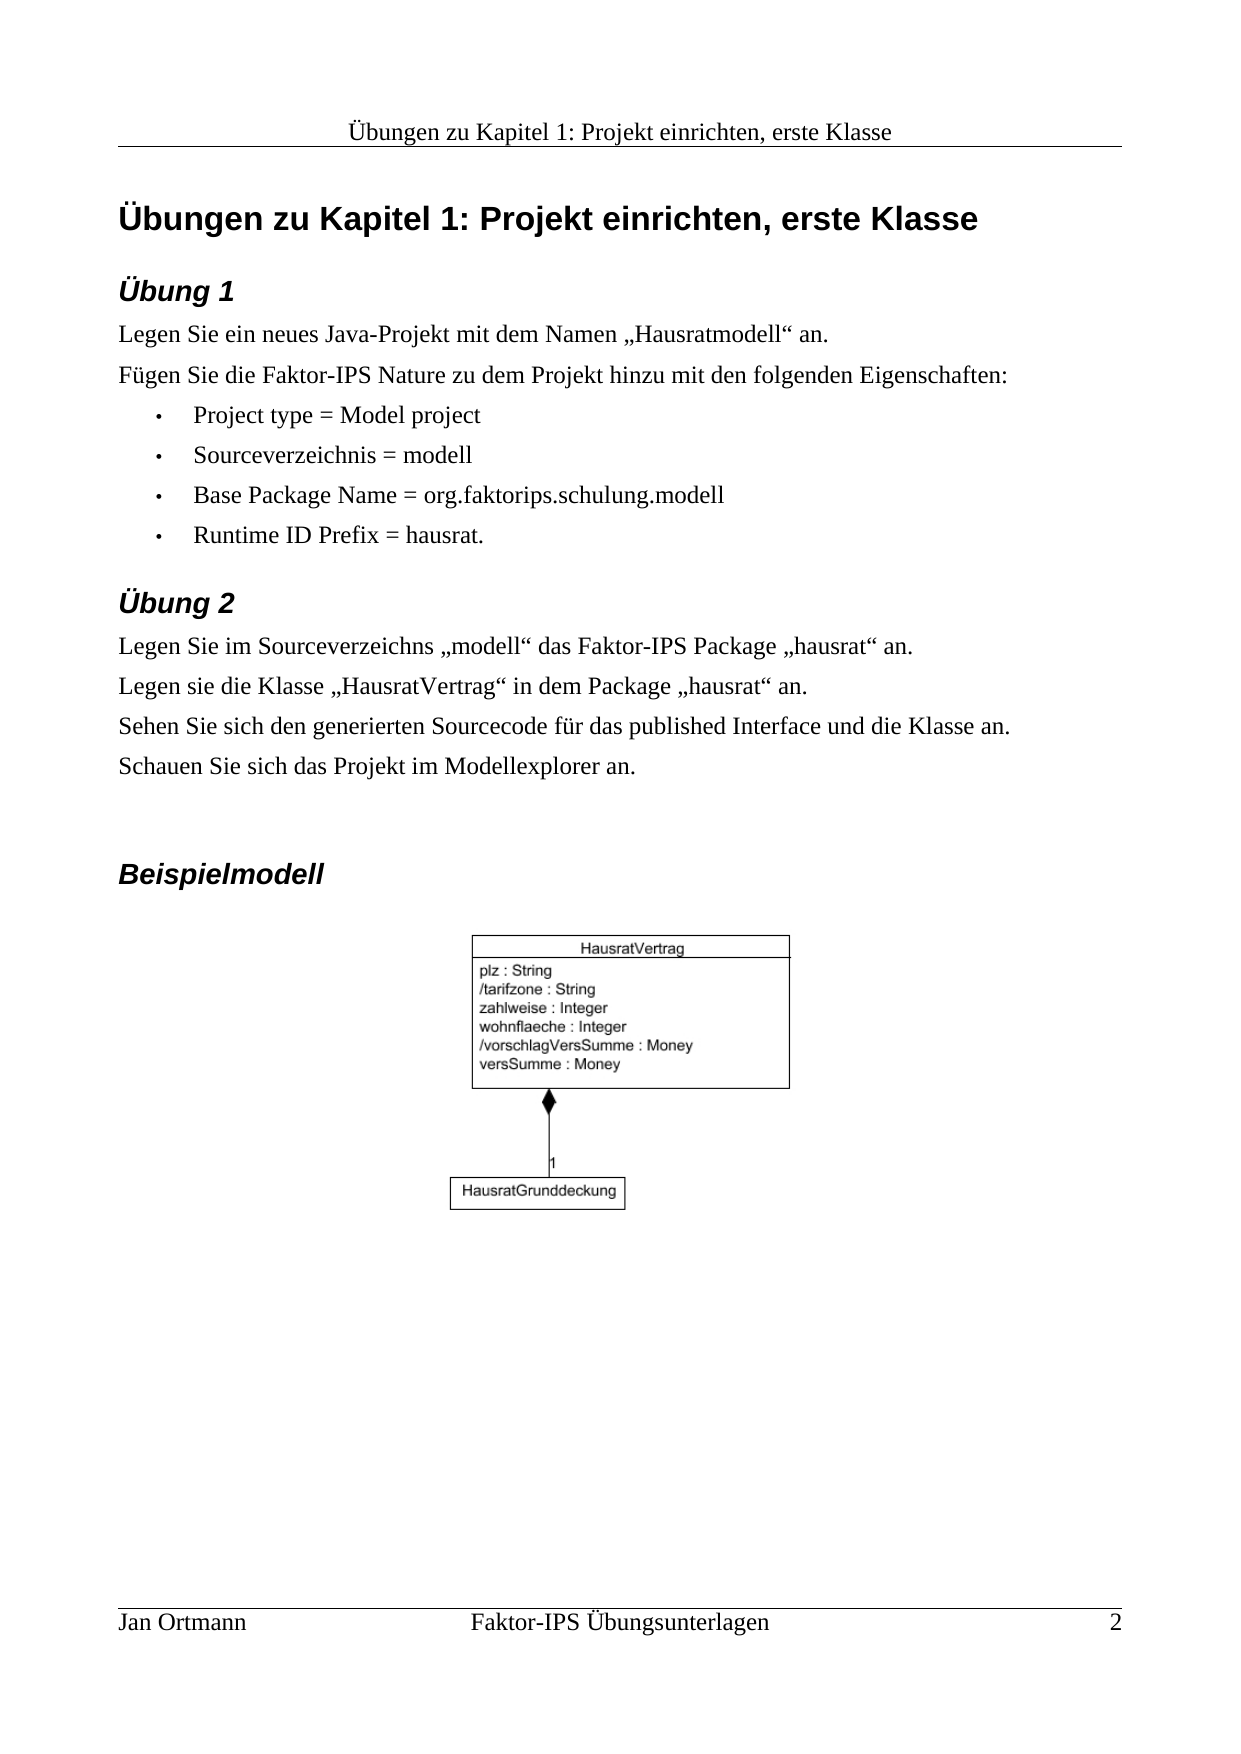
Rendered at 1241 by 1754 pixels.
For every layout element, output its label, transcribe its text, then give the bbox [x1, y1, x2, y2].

subtitle Übung 2 [118, 587, 1122, 619]
picture [428, 903, 812, 1232]
text Fügen Sie die Faktor-IPS Nature zu dem Projekt hinzu mit den folgenden Eigenschaften: [118, 361, 1122, 388]
text Legen Sie ein neues Java-Projekt mit dem Namen „Hausratmodell“ an. [118, 321, 1122, 348]
list Project type = Model project [156, 401, 1122, 429]
list Runtime ID Prefix = hausrat. [156, 522, 1122, 549]
text Sehen Sie sich den generierten Sourcecode für das published Interface und die Klasse an. [118, 712, 1122, 740]
text Legen Sie im Sourceverzeichns „modell“ das Faktor-IPS Package „hausrat“ an. [118, 632, 1122, 659]
list Base Package Name = org.faktorips.schulung.modell [156, 481, 1122, 509]
subtitle Übungen zu Kapitel 1: Projekt einrichten, erste Klasse [118, 200, 1122, 238]
text Schauen Sie sich das Projekt im Modellexplorer an. [118, 752, 1122, 780]
text Legen sie die Klasse „HausratVertrag“ in dem Package „hausrat“ an. [118, 672, 1122, 700]
subtitle Übung 1 [118, 275, 1122, 308]
list Sourceverzeichnis = modell [156, 441, 1122, 469]
subtitle Beispielmodell [118, 858, 1122, 891]
